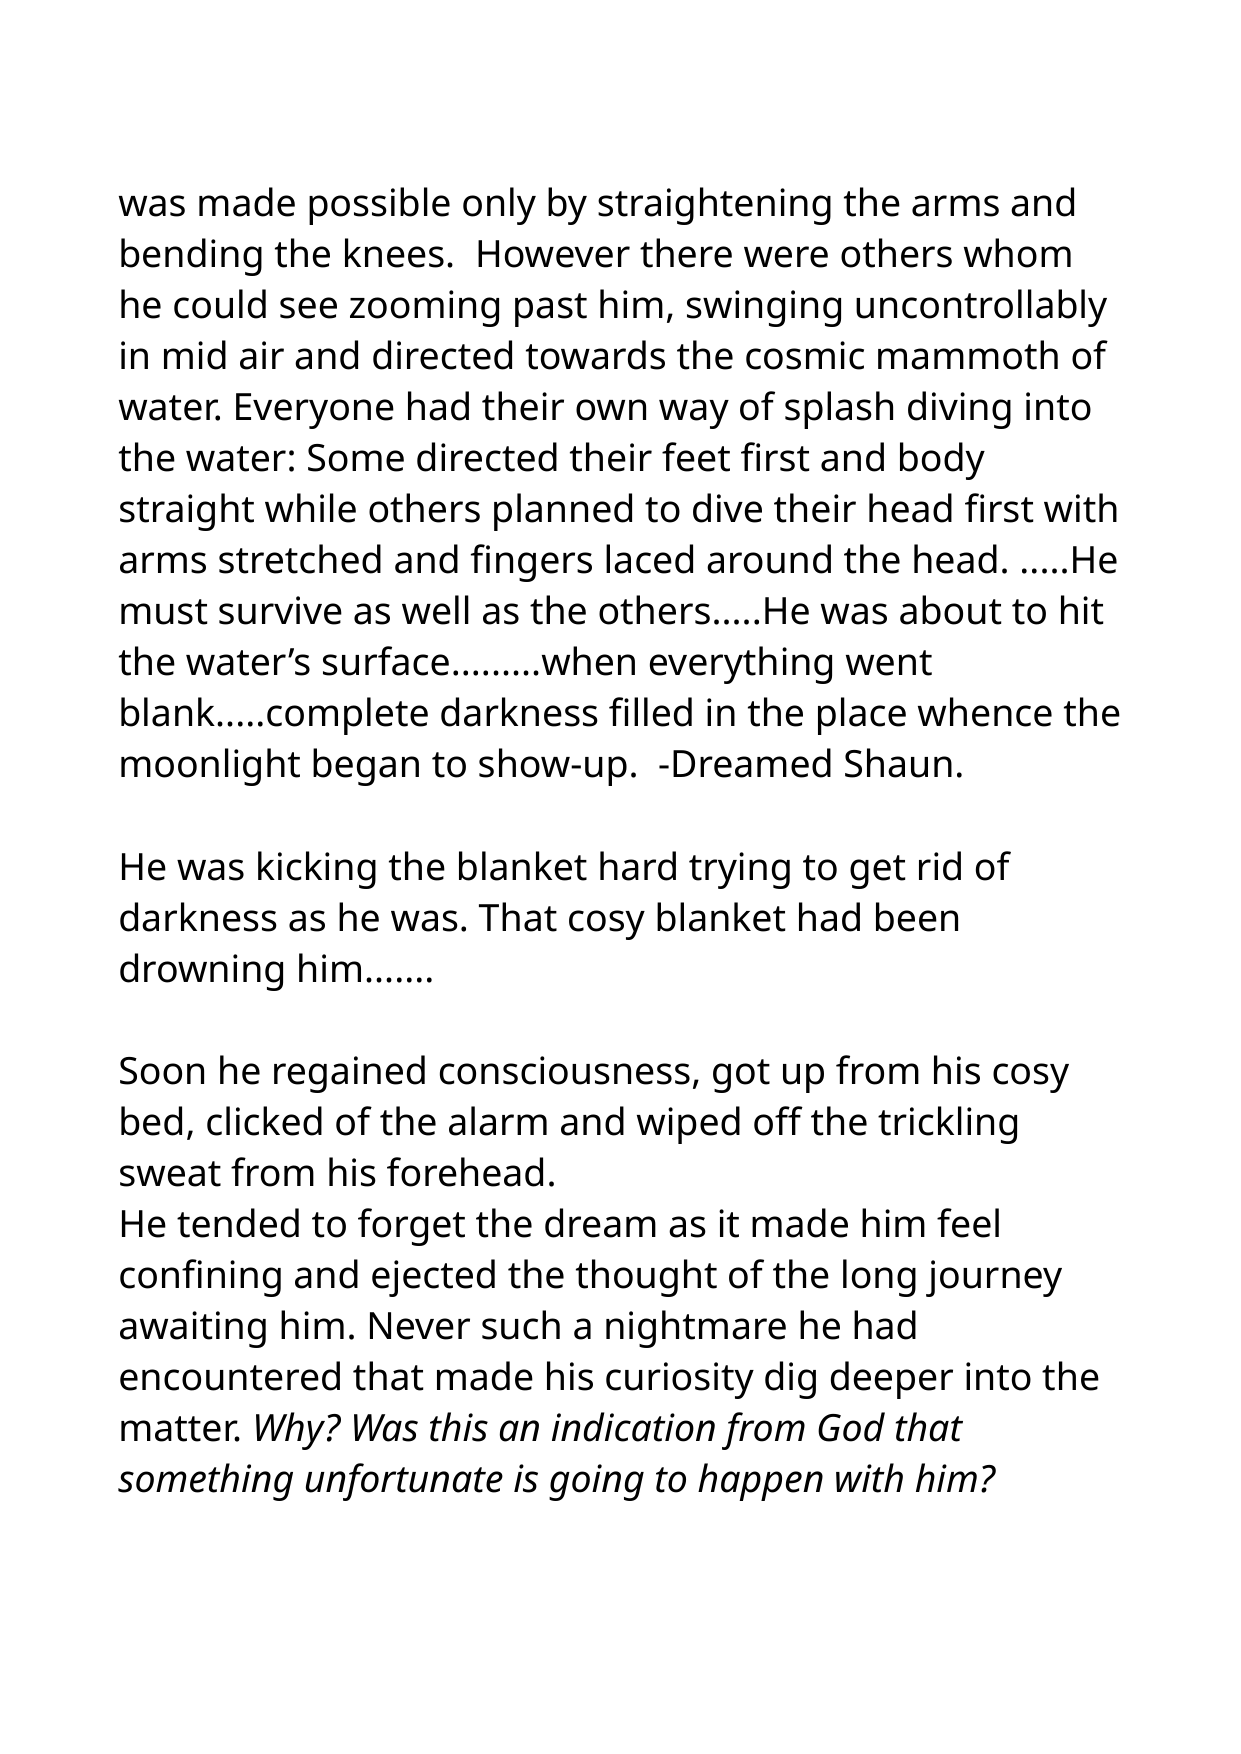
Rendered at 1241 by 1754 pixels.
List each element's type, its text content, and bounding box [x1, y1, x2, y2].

text He was kicking the blanket hard trying to get rid of darkness as he was. That cosy blanket had been drowning him....... [118, 840, 1122, 993]
text Soon he regained consciousness, got up from his cosy bed, clicked of the alarm and wiped off the trickling sweat from his forehead. [118, 1044, 1122, 1197]
text He tended to forget the dream as it made him feel confining and ejected the thought of the long journey awaiting him. Never such a nightmare he had encountered that made his curiosity dig deeper into the matter. Why? Was this an indication from God that something unfortunate is going to happen with him? [118, 1197, 1122, 1503]
text was made possible only by straightening the arms and bending the knees. However there were others whom he could see zooming past him, swinging uncontrollably in mid air and directed towards the cosmic mammoth of water. Everyone had their own way of splash diving into the water: Some directed their feet first and body straight while others planned to dive their head first with arms stretched and fingers laced around the head. .....He must survive as well as the others.....He was about to hit the water’s surface.........when everything went blank.....complete darkness filled in the place whence the moonlight began to show-up. -Dreamed Shaun. [118, 176, 1122, 789]
